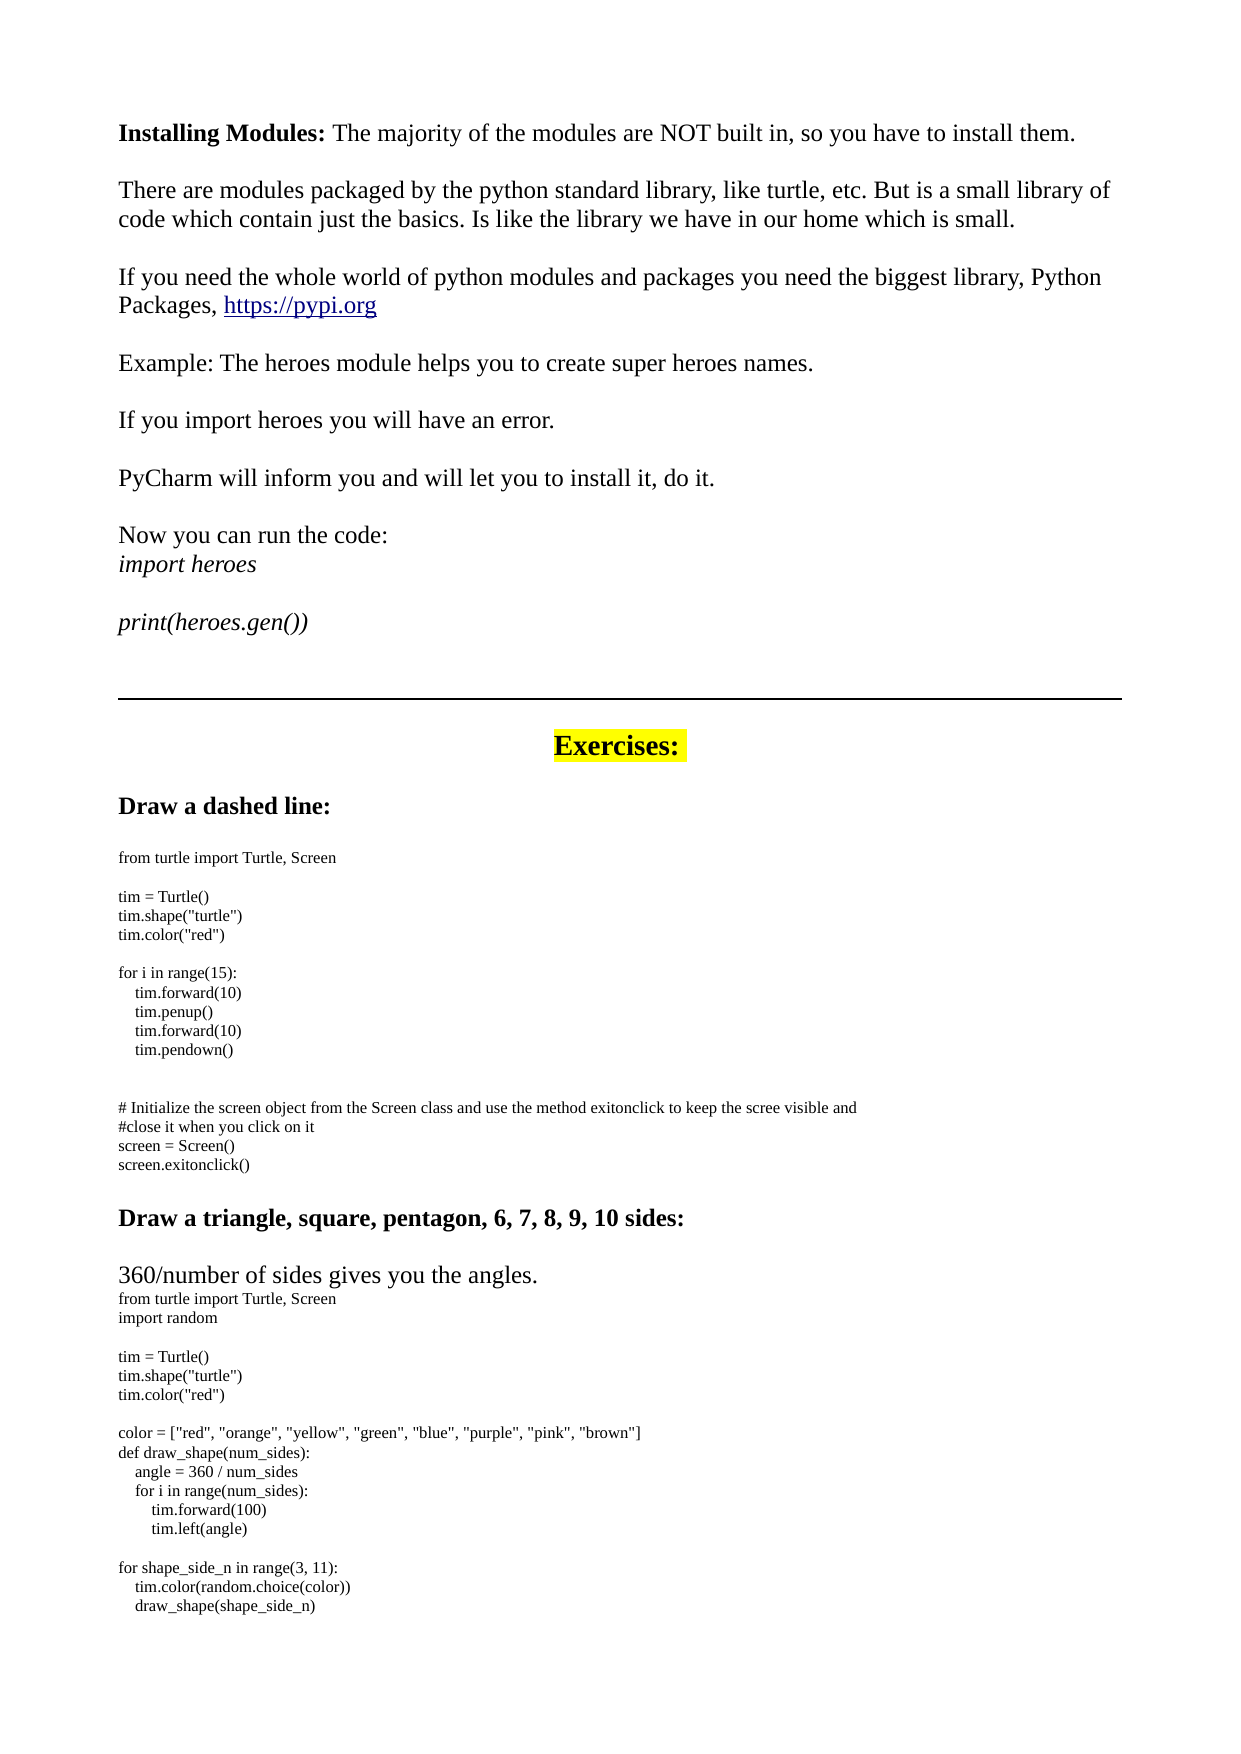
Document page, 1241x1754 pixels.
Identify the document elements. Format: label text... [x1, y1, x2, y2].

text color = ["red", "orange", "yellow", "green", "blue", "purple", "pink", "brown"] [118, 1423, 1122, 1442]
text for i in range(15): [118, 963, 1122, 982]
text Exercises: [118, 728, 1122, 762]
text import heroes [118, 549, 1122, 578]
text for i in range(num_sides): [118, 1481, 1122, 1500]
text tim = Turtle() [118, 887, 1122, 906]
text There are modules packaged by the python standard library, like turtle, etc. But is a small library of code which contain just the basics. Is like the library we have in our home which is small. [118, 176, 1122, 233]
text screen = Screen() [118, 1136, 1122, 1155]
text If you need the whole world of python modules and packages you need the biggest library, Python Packages, https://pypi.org [118, 262, 1122, 319]
text Draw a triangle, square, pentagon, 6, 7, 8, 9, 10 sides: [118, 1203, 1122, 1232]
text Example: The heroes module helps you to create super heroes names. [118, 348, 1122, 377]
text 360/number of sides gives you the angles. [118, 1260, 1122, 1289]
text Draw a dashed line: [118, 791, 1122, 819]
text tim.color("red") [118, 1385, 1122, 1404]
text tim.color(random.choice(color)) [118, 1577, 1122, 1596]
text import random [118, 1308, 1122, 1327]
text tim.pendown() [118, 1040, 1122, 1059]
text print(heroes.gen()) [118, 607, 1122, 636]
text If you import heroes you will have an error. [118, 406, 1122, 434]
text tim.shape("turtle") [118, 906, 1122, 925]
text PyCharm will inform you and will let you to install it, do it. [118, 463, 1122, 492]
text tim.penup() [118, 1002, 1122, 1021]
text Installing Modules: The majority of the modules are NOT built in, so you have to install them. [118, 118, 1122, 147]
text #close it when you click on it [118, 1117, 1122, 1136]
text # Initialize the screen object from the Screen class and use the method exitonclick to keep the scree visible and [118, 1097, 1122, 1117]
text Now you can run the code: [118, 521, 1122, 549]
text from turtle import Turtle, Screen [118, 1289, 1122, 1308]
text def draw_shape(num_sides): [118, 1442, 1122, 1462]
text tim.forward(10) [118, 1021, 1122, 1040]
text tim.forward(10) [118, 982, 1122, 1002]
text draw_shape(shape_side_n) [118, 1596, 1122, 1615]
text tim.shape("turtle") [118, 1366, 1122, 1385]
text screen.exitonclick() [118, 1155, 1122, 1174]
text tim = Turtle() [118, 1347, 1122, 1366]
text for shape_side_n in range(3, 11): [118, 1557, 1122, 1577]
text tim.left(angle) [118, 1519, 1122, 1538]
text tim.color("red") [118, 925, 1122, 944]
text angle = 360 / num_sides [118, 1462, 1122, 1481]
text tim.forward(100) [118, 1500, 1122, 1519]
text from turtle import Turtle, Screen [118, 848, 1122, 867]
